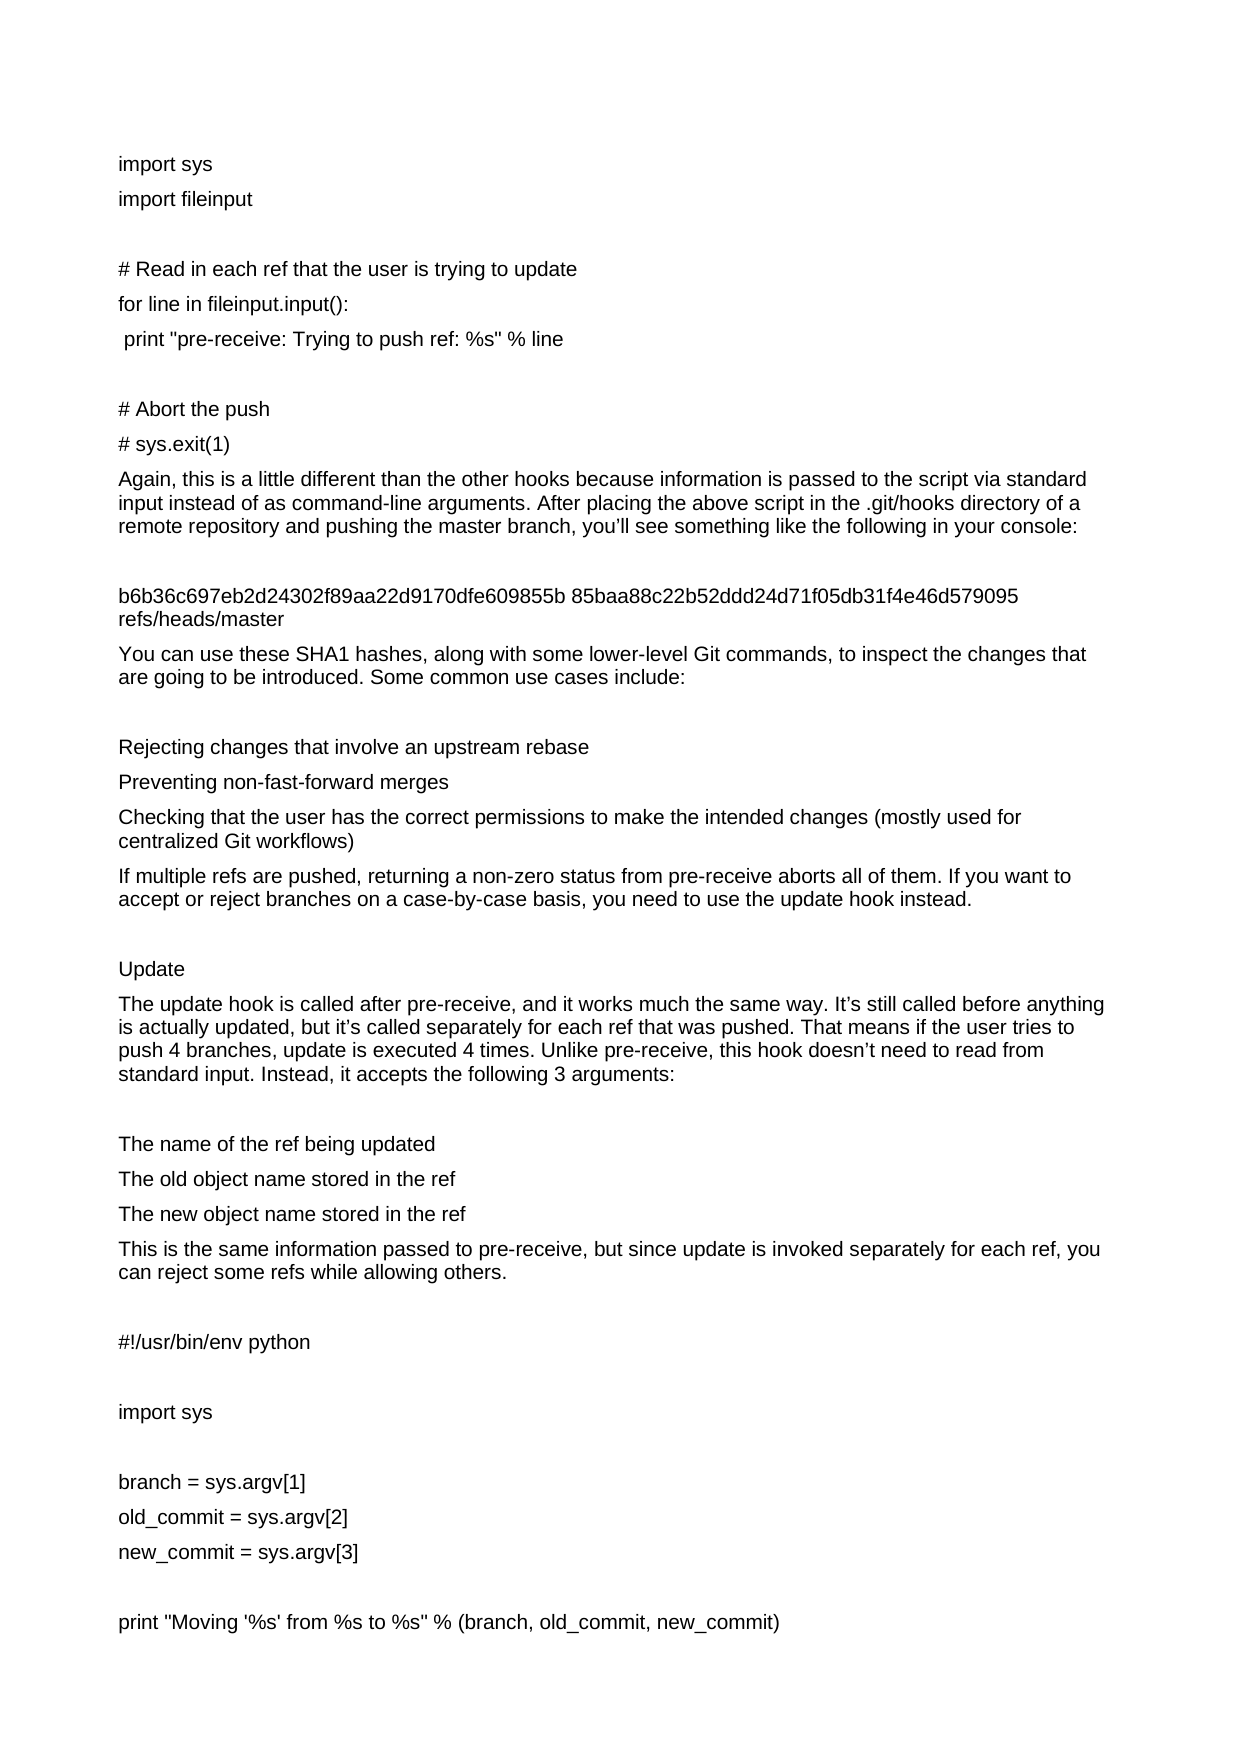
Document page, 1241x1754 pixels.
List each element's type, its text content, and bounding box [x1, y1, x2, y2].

text This is the same information passed to pre-receive, but since update is invoked separately for each ref, you can reject some refs while allowing others. [118, 1237, 1122, 1284]
text print "Moving '%s' from %s to %s" % (branch, old_commit, new_commit) [118, 1610, 1122, 1634]
text If multiple refs are pushed, returning a non-zero status from pre-receive aborts all of them. If you want to accept or reject branches on a case-by-case basis, you need to use the update hook instead. [118, 864, 1122, 911]
text The name of the ref being updated [118, 1132, 1122, 1155]
text branch = sys.argv[1] [118, 1470, 1122, 1494]
text for line in fileinput.input(): [118, 293, 1122, 316]
text The new object name stored in the ref [118, 1202, 1122, 1225]
text import fileinput [118, 188, 1122, 211]
text Rejecting changes that involve an upstream rebase [118, 736, 1122, 759]
text # Read in each ref that the user is trying to update [118, 258, 1122, 281]
text import sys [118, 1400, 1122, 1424]
text print "pre-receive: Trying to push ref: %s" % line [118, 328, 1122, 351]
text new_commit = sys.argv[3] [118, 1540, 1122, 1564]
text # sys.exit(1) [118, 433, 1122, 456]
text b6b36c697eb2d24302f89aa22d9170dfe609855b 85baa88c22b52ddd24d71f05db31f4e46d579095 refs/heads/master [118, 584, 1122, 631]
text import sys [118, 153, 1122, 176]
text Update [118, 957, 1122, 981]
text # Abort the push [118, 398, 1122, 421]
text Checking that the user has the correct permissions to make the intended changes (mostly used for centralized Git workflows) [118, 806, 1122, 852]
text old_commit = sys.argv[2] [118, 1505, 1122, 1529]
text #!/usr/bin/env python [118, 1330, 1122, 1354]
text Preventing non-fast-forward merges [118, 771, 1122, 794]
text You can use these SHA1 hashes, along with some lower-level Git commands, to inspect the changes that are going to be introduced. Some common use cases include: [118, 643, 1122, 689]
text The update hook is called after pre-receive, and it works much the same way. It’s still called before anything is actually updated, but it’s called separately for each ref that was pushed. That means if the user tries to push 4 branches, update is executed 4 times. Unlike pre-receive, this hook doesn’t need to read from standard input. Instead, it accepts the following 3 arguments: [118, 992, 1122, 1085]
text Again, this is a little different than the other hooks because information is passed to the script via standard input instead of as command-line arguments. After placing the above script in the .git/hooks directory of a remote repository and pushing the master branch, you’ll see something like the following in your console: [118, 468, 1122, 538]
text The old object name stored in the ref [118, 1167, 1122, 1190]
